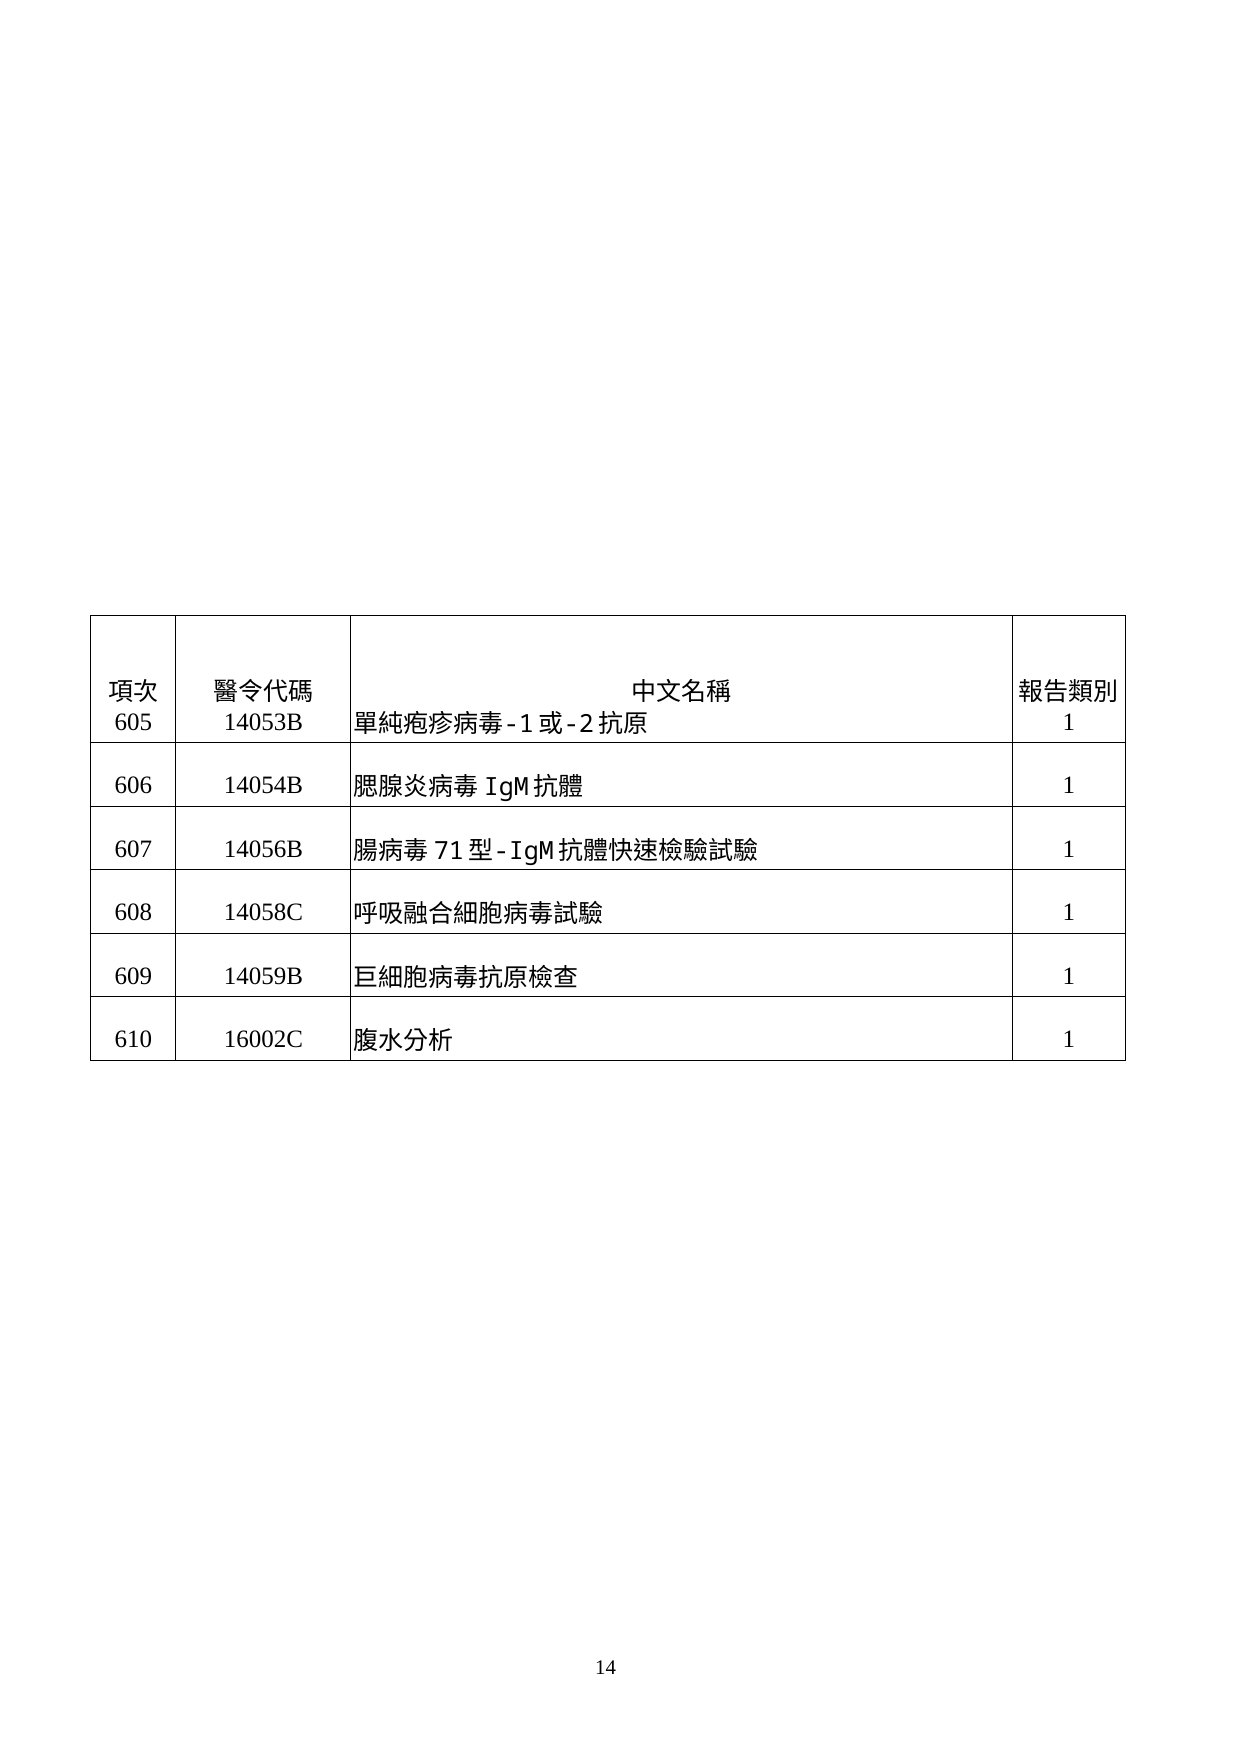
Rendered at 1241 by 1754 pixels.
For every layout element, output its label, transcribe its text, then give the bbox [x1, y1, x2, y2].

table_cell 14053B [176, 679, 350, 742]
table_cell 1 [1013, 807, 1125, 869]
table_cell 1 [1013, 743, 1125, 806]
table_cell 14054B [176, 743, 350, 806]
table_cell 1 [1013, 997, 1125, 1060]
table_cell 607 [91, 807, 175, 869]
table_cell 610 [91, 997, 175, 1060]
table_cell [1126, 869, 1240, 933]
table_cell 腹水分析 [351, 997, 1012, 1060]
table_cell 14058C [176, 870, 350, 933]
table_cell [1126, 742, 1240, 806]
table_header [1126, 615, 1240, 678]
table_cell [1126, 806, 1240, 869]
table_cell 單純疱疹病毒-1或-2抗原 [351, 679, 1012, 742]
table_cell [1126, 996, 1240, 1060]
table_cell 606 [91, 743, 175, 806]
table_cell 16002C [176, 997, 350, 1060]
table_cell 14056B [176, 807, 350, 869]
table_cell 巨細胞病毒抗原檢查 [351, 934, 1012, 996]
table_header [351, 616, 1012, 742]
table_header [1013, 616, 1125, 742]
table_cell 609 [91, 934, 175, 996]
table_cell 605 [91, 679, 175, 742]
table_header [91, 616, 175, 742]
table_cell 呼吸融合細胞病毒試驗 [351, 870, 1012, 933]
table_cell 腮腺炎病毒IgM抗體 [351, 743, 1012, 806]
table_cell 1 [1013, 870, 1125, 933]
table_cell [1126, 933, 1240, 996]
table_cell 608 [91, 870, 175, 933]
table_cell 14059B [176, 934, 350, 996]
table_cell 1 [1013, 679, 1125, 742]
table_cell 腸病毒71型-IgM抗體快速檢驗試驗 [351, 807, 1012, 869]
table_header [176, 616, 350, 742]
table_cell [1126, 679, 1240, 742]
table_cell 1 [1013, 934, 1125, 996]
